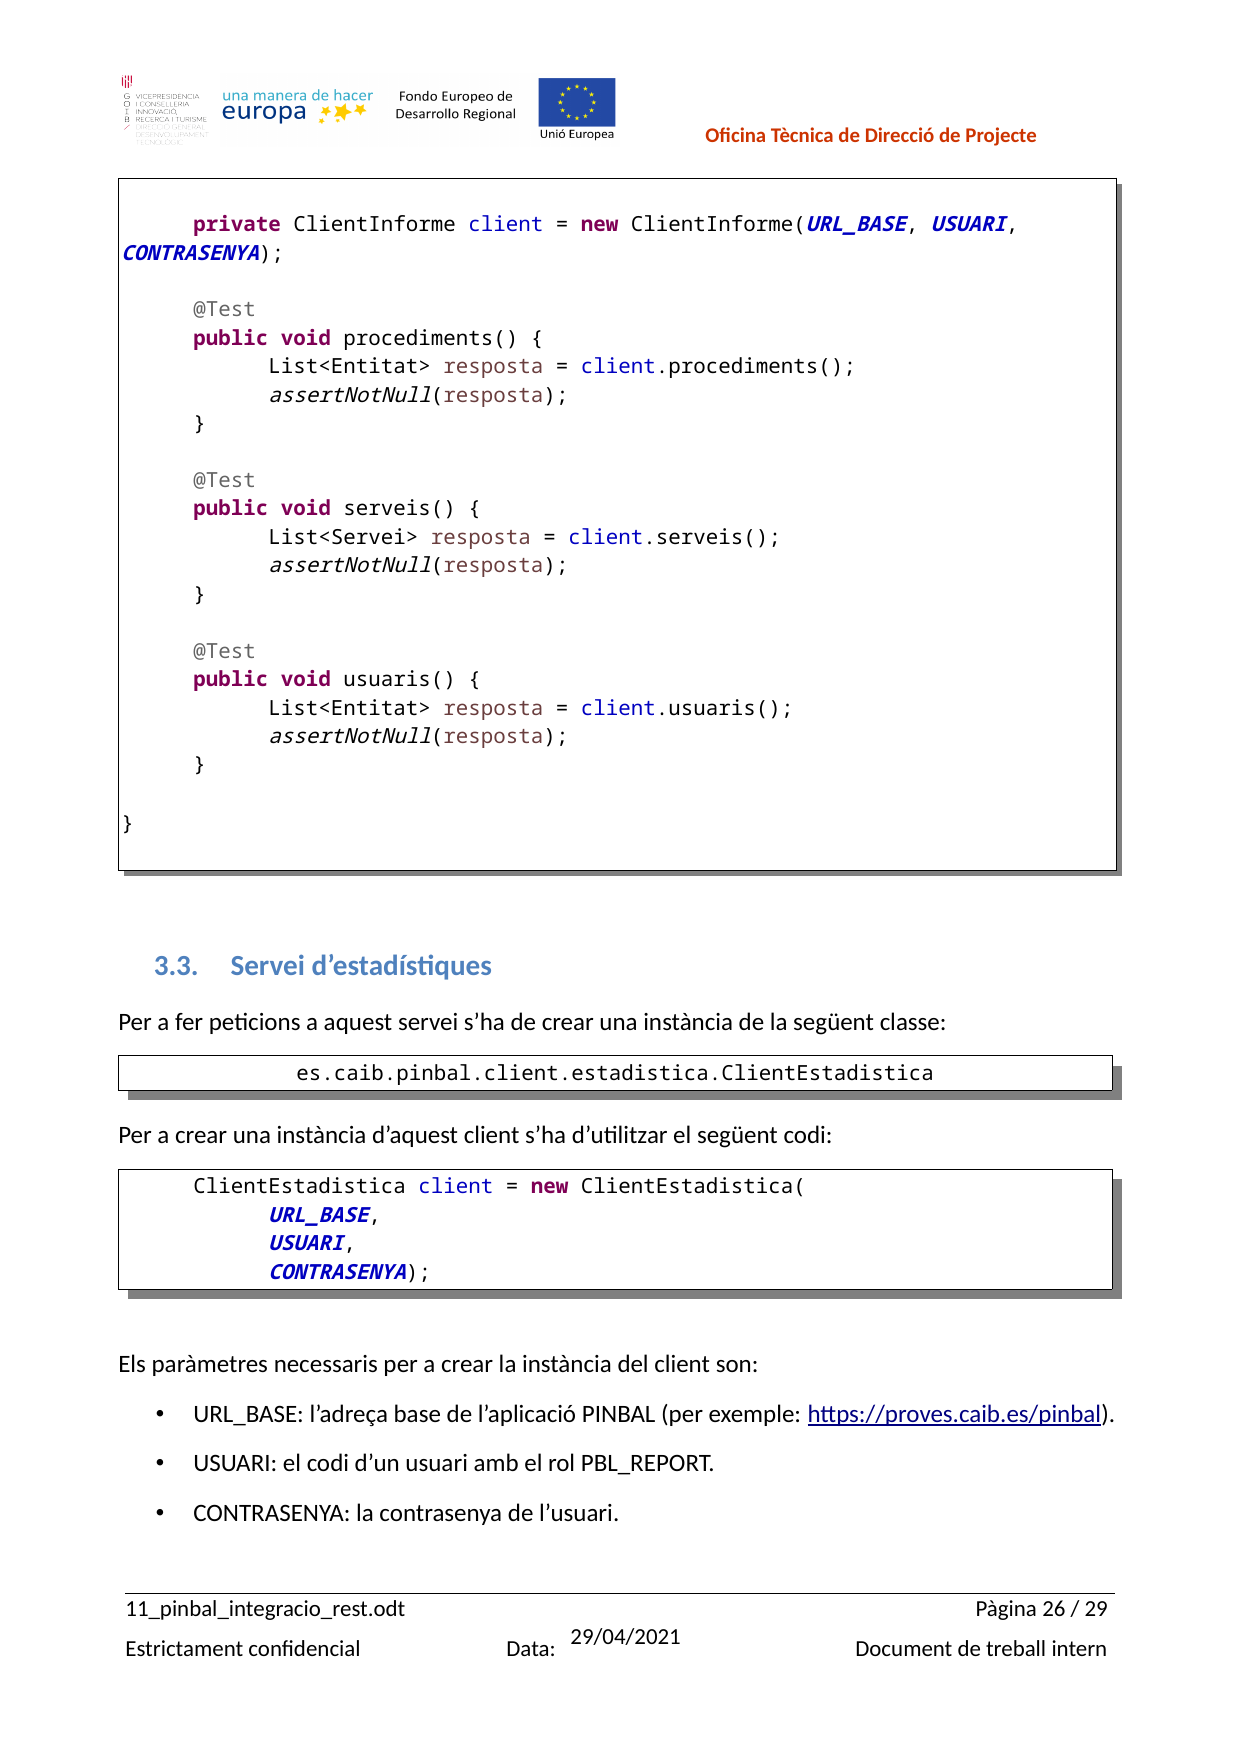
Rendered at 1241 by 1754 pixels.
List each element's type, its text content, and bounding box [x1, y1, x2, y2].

text URL_BASE, [119, 1197, 1112, 1226]
text } [119, 405, 1116, 437]
text Per a fer peticions a aquest servei s’ha de crear una instància de la següent classe: [118, 1006, 1122, 1036]
picture [219, 73, 621, 147]
text Per a crear una instància d’aquest client s’ha d’utilitzar el següent codi: [118, 1119, 1122, 1149]
text assertNotNull(resposta); [119, 377, 1116, 405]
text List<Servei> resposta = client.serveis(); [119, 519, 1116, 547]
list CONTRASENYA: la contrasenya de l’usuari. [156, 1497, 1122, 1528]
text es.caib.pinbal.client.estadistica.ClientEstadistica [119, 1056, 1112, 1090]
text } [119, 805, 1116, 837]
text assertNotNull(resposta); [119, 547, 1116, 576]
text ClientEstadistica client = new ClientEstadistica( [119, 1170, 1112, 1197]
text List<Entitat> resposta = client.procediments(); [119, 348, 1116, 377]
list URL_BASE: l’adreça base de l’aplicació PINBAL (per exemple: https://proves.caib.es/pinbal). [156, 1398, 1122, 1428]
text @Test [119, 633, 1116, 661]
text assertNotNull(resposta); [119, 718, 1116, 746]
text List<Entitat> resposta = client.usuaris(); [119, 689, 1116, 718]
text private ClientInforme client = new ClientInforme(URL_BASE, USUARI, CONTRASENYA); [119, 206, 1116, 266]
subtitle Servei d’estadístiques [153, 947, 1122, 982]
text public void usuaris() { [119, 661, 1116, 689]
list USUARI: el codi d’un usuari amb el rol PBL_REPORT. [156, 1448, 1122, 1478]
text @Test [119, 291, 1116, 320]
text public void serveis() { [119, 491, 1116, 519]
text Els paràmetres necessaris per a crear la instància del client son: [118, 1348, 1122, 1379]
text public void procediments() { [119, 320, 1116, 348]
text @Test [119, 462, 1116, 491]
text USUARI, [119, 1226, 1112, 1254]
text CONTRASENYA); [119, 1254, 1112, 1288]
text } [119, 746, 1116, 778]
picture [118, 73, 213, 147]
text } [119, 576, 1116, 607]
